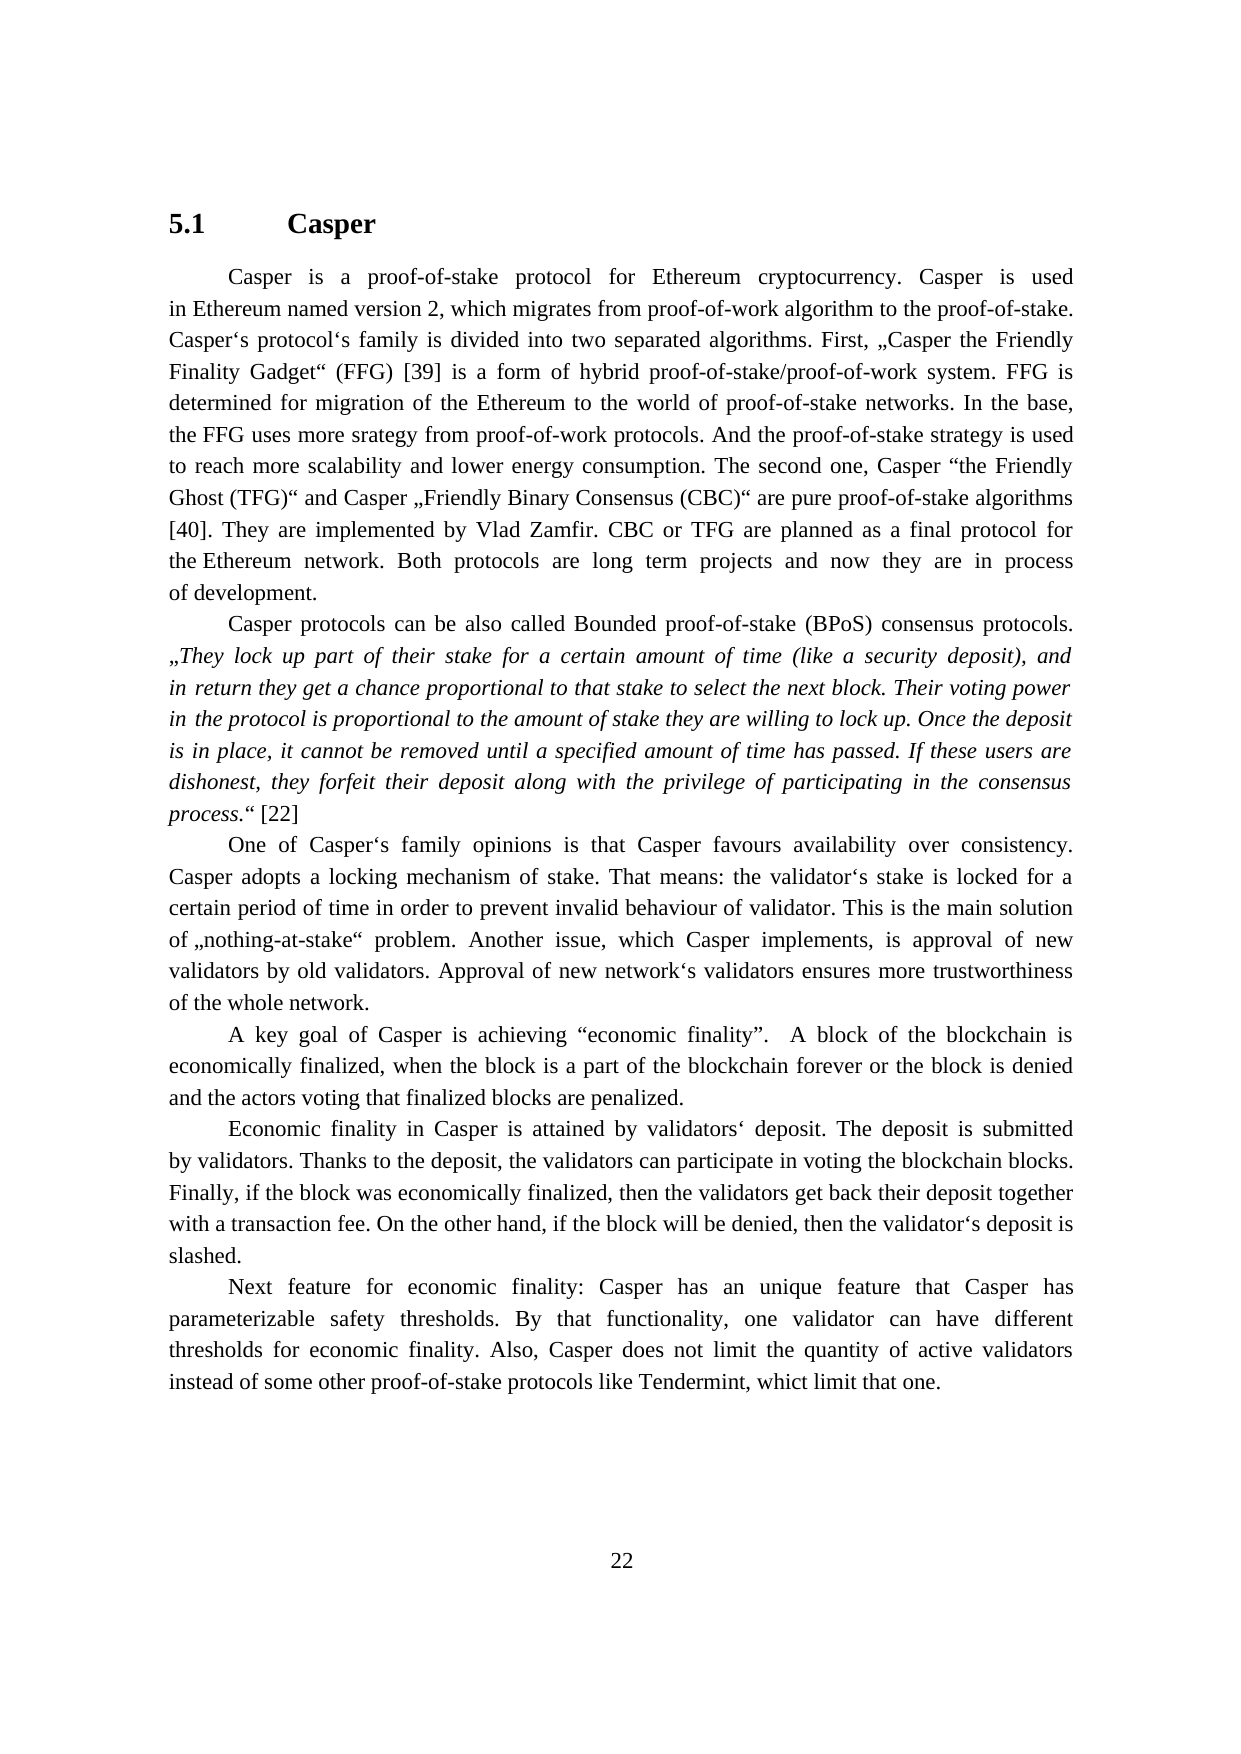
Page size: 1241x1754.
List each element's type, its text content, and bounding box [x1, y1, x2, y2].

subtitle Casper [169, 207, 1075, 240]
text Casper is a proof-of-stake protocol for Ethereum cryptocurrency. Casper is used in Ethereum named version 2, which migrates from proof-of-work algorithm to the proof-of-stake. Casper‘s protocol‘s family is divided into two separated algorithms. First, „Casper the Friendly Finality Gadget“ (FFG) [39] is a form of hybrid proof-of-stake/proof-of-work system. FFG is determined for migration of the Ethereum to the world of proof-of-stake networks. In the base, the FFG uses more srategy from proof-of-work protocols. And the proof-of-stake strategy is used to reach more scalability and lower energy consumption. The second one, Casper “the Friendly Ghost (TFG)“ and Casper „Friendly Binary Consensus (CBC)“ are pure proof-of-stake algorithms [40]. They are implemented by Vlad Zamfir. CBC or TFG are planned as a final protocol for the Ethereum network. Both protocols are long term projects and now they are in process of development. [169, 263, 1075, 605]
text Next feature for economic finality: Casper has an unique feature that Casper has parameterizable safety thresholds. By that functionality, one validator can have different thresholds for economic finality. Also, Casper does not limit the quantity of active validators instead of some other proof-of-stake protocols like Tendermint, whict limit that one. [169, 1273, 1075, 1394]
text One of Casper‘s family opinions is that Casper favours availability over consistency. Casper adopts a locking mechanism of stake. That means: the validator‘s stake is locked for a certain period of time in order to prevent invalid behaviour of validator. This is the main solution of „nothing-at-stake“ problem. Another issue, which Casper implements, is approval of new validators by old validators. Approval of new network‘s validators ensures more trustworthiness of the whole network. [169, 831, 1075, 1016]
text A key goal of Casper is achieving “economic finality”. A block of the blockchain is economically finalized, when the block is a part of the blockchain forever or the block is denied and the actors voting that finalized blocks are penalized. [169, 1021, 1075, 1110]
text Economic finality in Casper is attained by validators‘ deposit. The deposit is submitted by validators. Thanks to the deposit, the validators can participate in voting the blockchain blocks. Finally, if the block was economically finalized, then the validators get back their deposit together with a transaction fee. On the other hand, if the block will be denied, then the validator‘s deposit is slashed. [169, 1115, 1075, 1268]
text Casper protocols can be also called Bounded proof-of-stake (BPoS) consensus protocols. „They lock up part of their stake for a certain amount of time (like a security deposit), and in return they get a chance proportional to that stake to select the next block. Their voting power in the protocol is proportional to the amount of stake they are willing to lock up. Once the deposit is in place, it cannot be removed until a specified amount of time has passed. If these users are dishonest, they forfeit their deposit along with the privilege of participating in the consensus process.“ [22] [169, 610, 1075, 826]
